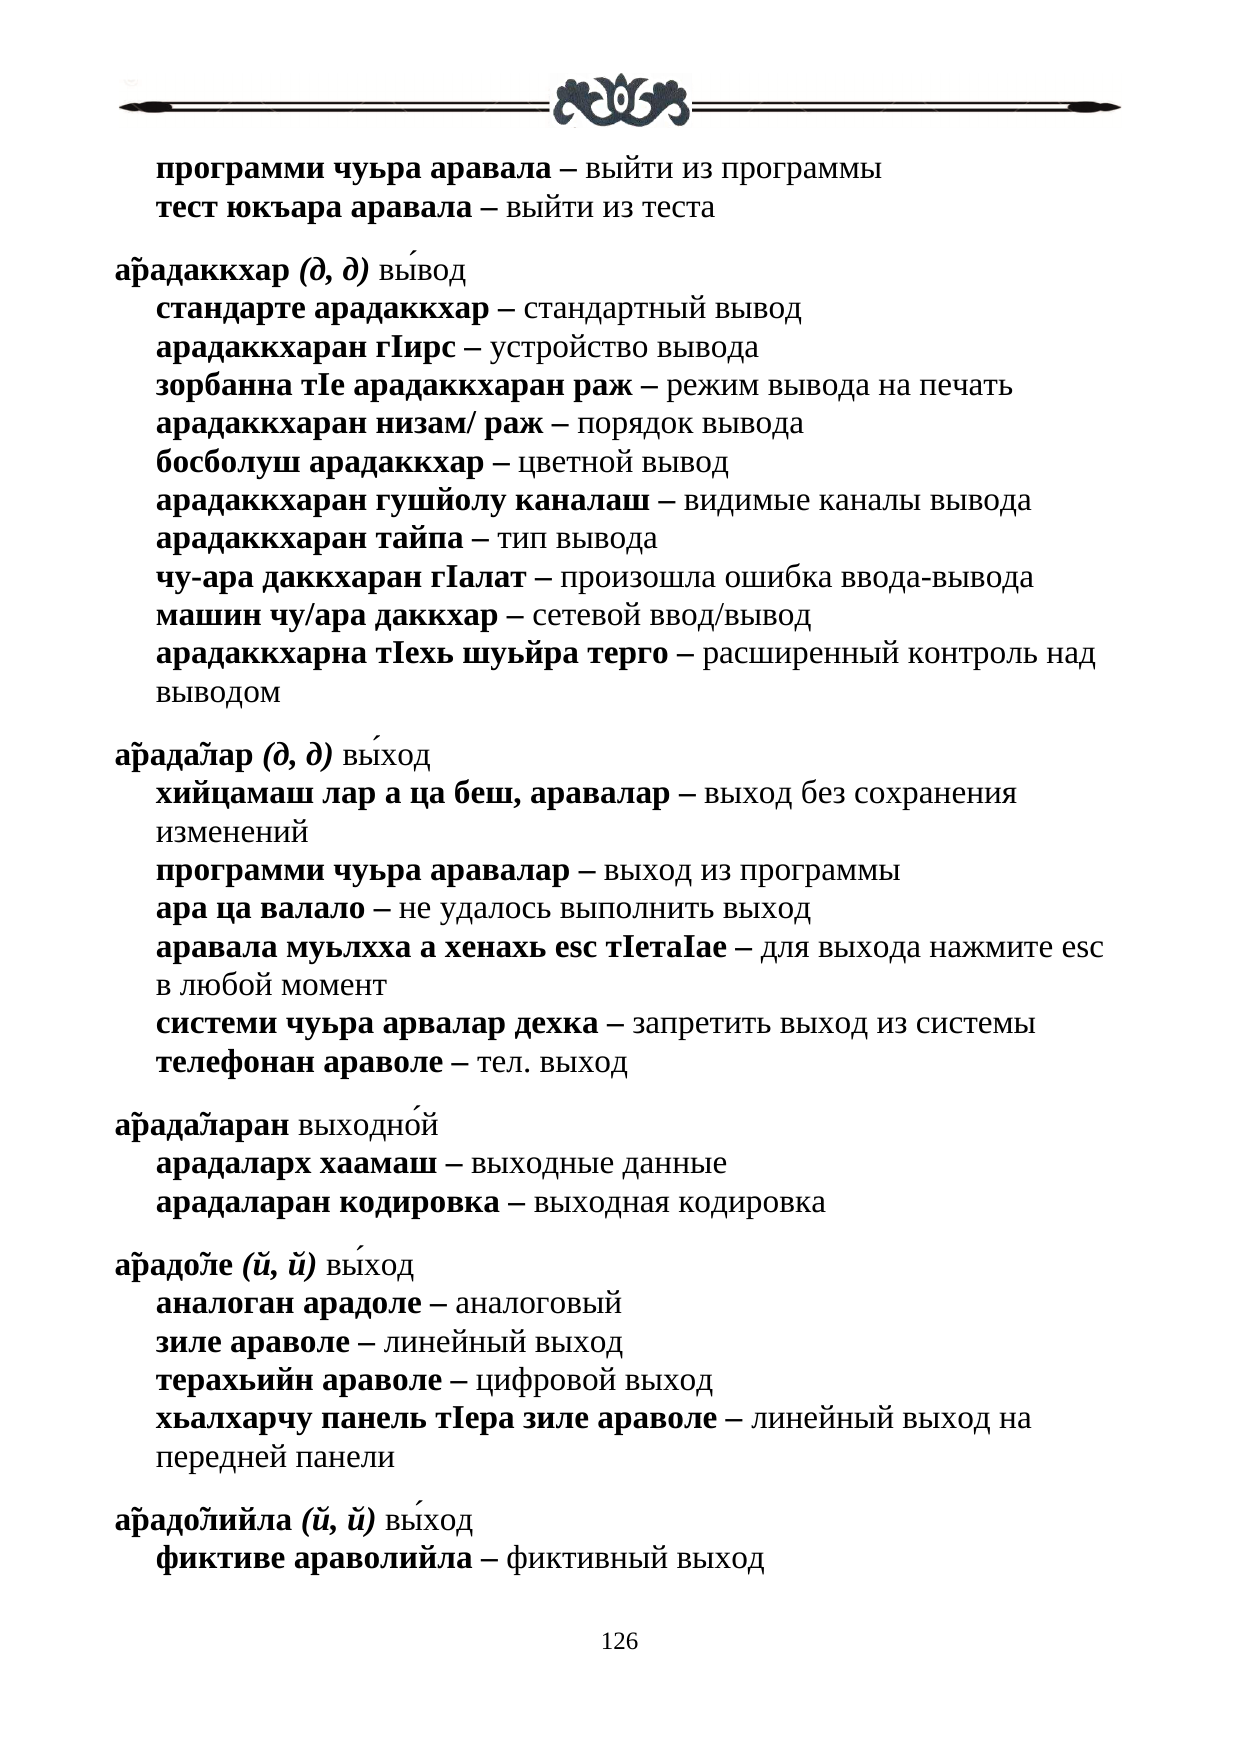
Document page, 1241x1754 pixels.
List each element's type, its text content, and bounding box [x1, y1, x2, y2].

text а̃радо̃ле (й, й) вы́ход аналоган арадоле – аналоговый зиле араволе – линейный выход терахьийн араволе – цифровой выход хьалхарчу панель тIера зиле араволе – линейный выход на передней панели [114, 1244, 1122, 1474]
text арадаккхарна тIехь шуьйра терго – расширенный контроль над выводом [156, 633, 1122, 709]
text а̃рада̃ларан выходно́й арадаларх хаамаш – выходные данные арадаларан кодировка – выходная кодировка [114, 1104, 1122, 1219]
text программи чуьра аравала – выйти из программы тест юкъара аравала – выйти из теста [114, 148, 1122, 224]
text а̃радо̃лийла (й, й) вы́ход фиктиве араволийла – фиктивный выход [114, 1499, 1122, 1576]
text а̃рада̃лар (д, д) вы́ход хийцамаш лар а ца беш, аравалар – выход без сохранения изменений программи чуьра аравалар – выход из программы ара ца валало – не удалось выполнить выход аравала муьлхха а хенахь esc тIетаIае – для выхода нажмите esc в любой момент системи чуьра арвалар дехка – запретить выход из системы телефонан араволе – тел. выход [114, 734, 1122, 1079]
text а̃радаккхар (д, д) вы́вод стандарте арадаккхар – стандартный вывод арадаккхаран гIирс – устройство вывода зорбанна тIе арадаккхаран раж – режим вывода на печать арадаккхаран низам/ раж – порядок вывода босболуш арадаккхар – цветной вывод арадаккхаран гушйолу каналаш – видимые каналы вывода арадаккхаран тайпа – тип вывода чу-ара даккхаран гIалат – произошла ошибка ввода-вывода машин чу/ара даккхар – сетевой ввод/вывод [114, 249, 1122, 633]
